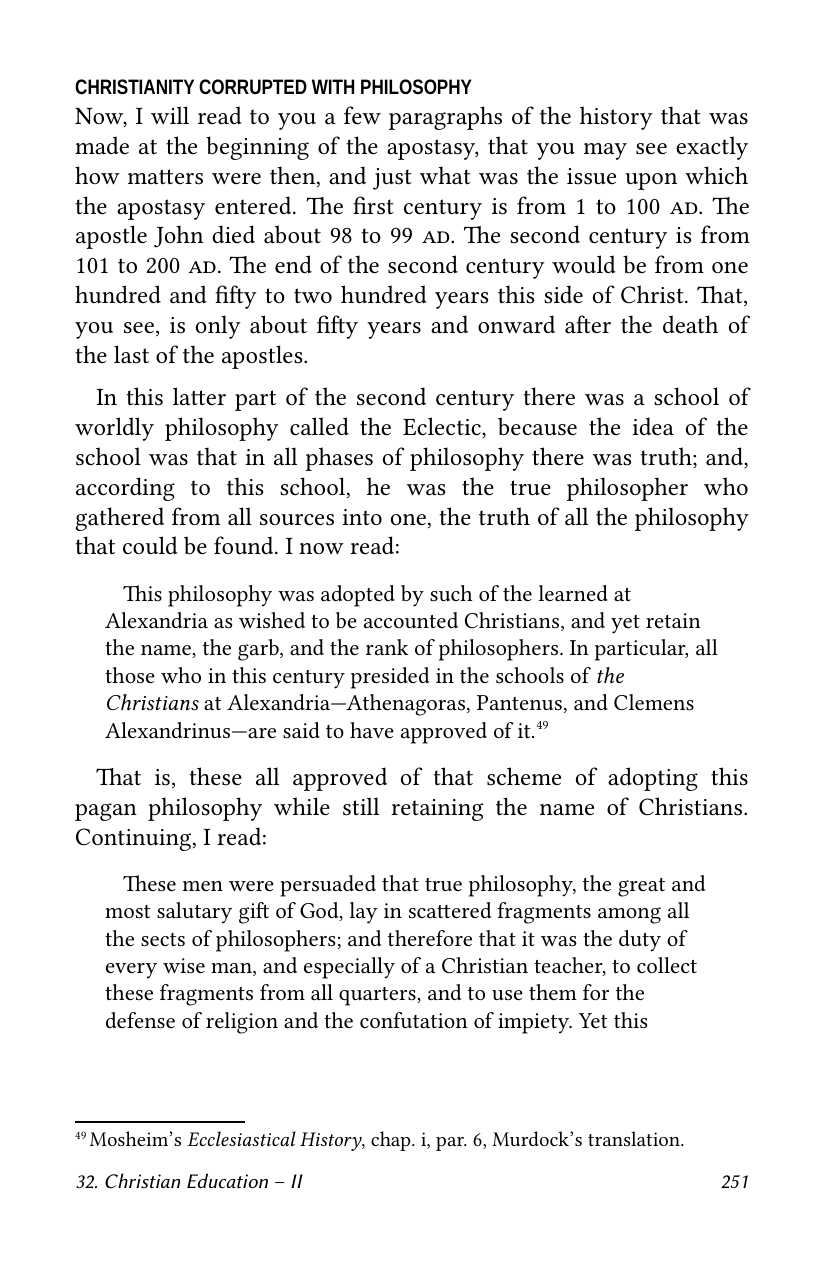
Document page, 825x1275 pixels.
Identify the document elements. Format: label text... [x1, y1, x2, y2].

text In this latter part of the second century there was a school of worldly philosophy called the Eclectic, because the idea of the school was that in all phases of philosophy there was truth; and, according to this school, he was the true philosopher who gathered from all sources into one, the truth of all the philosophy that could be found. I now read: [75, 383, 750, 561]
subtitle Christianity Corrupted with Philosophy [75, 75, 750, 99]
text Mosheim’s Ecclesiastical History, chap. i, par. 6, Murdock’s translation. [75, 1128, 750, 1152]
text Now, I will read to you a few paragraphs of the history that was made at the beginning of the apostasy, that you may see exactly how matters were then, and just what was the issue upon which the apostasy entered. The first century is from 1 to 100 AD. The apostle John died about 98 to 99 AD. The second century is from 101 to 200 AD. The end of the second century would be from one hundred and fifty to two hundred years this side of Christ. That, you see, is only about fifty years and onward after the death of the last of the apostles. [75, 102, 750, 370]
text These men were persuaded that true philosophy, the great and most salutary gift of God, lay in scattered fragments among all the sects of philosophers; and therefore that it was the duty of every wise man, and especially of a Christian teacher, to collect these fragments from all quarters, and to use them for the defense of religion and the confutation of impiety. Yet this [105, 871, 720, 1034]
text That is, these all approved of that scheme of adopting this pagan philosophy while still retaining the name of Christians. Continuing, I read: [75, 763, 750, 851]
text This philosophy was adopted by such of the learned at Alexandria as wished to be accounted Christians, and yet retain the name, the garb, and the rank of philosophers. In particular, all those who in this century presided in the schools of the Christians at Alexandria—Athenagoras, Pantenus, and Clemens Alexandrinus—are said to have approved of it. [105, 581, 720, 744]
